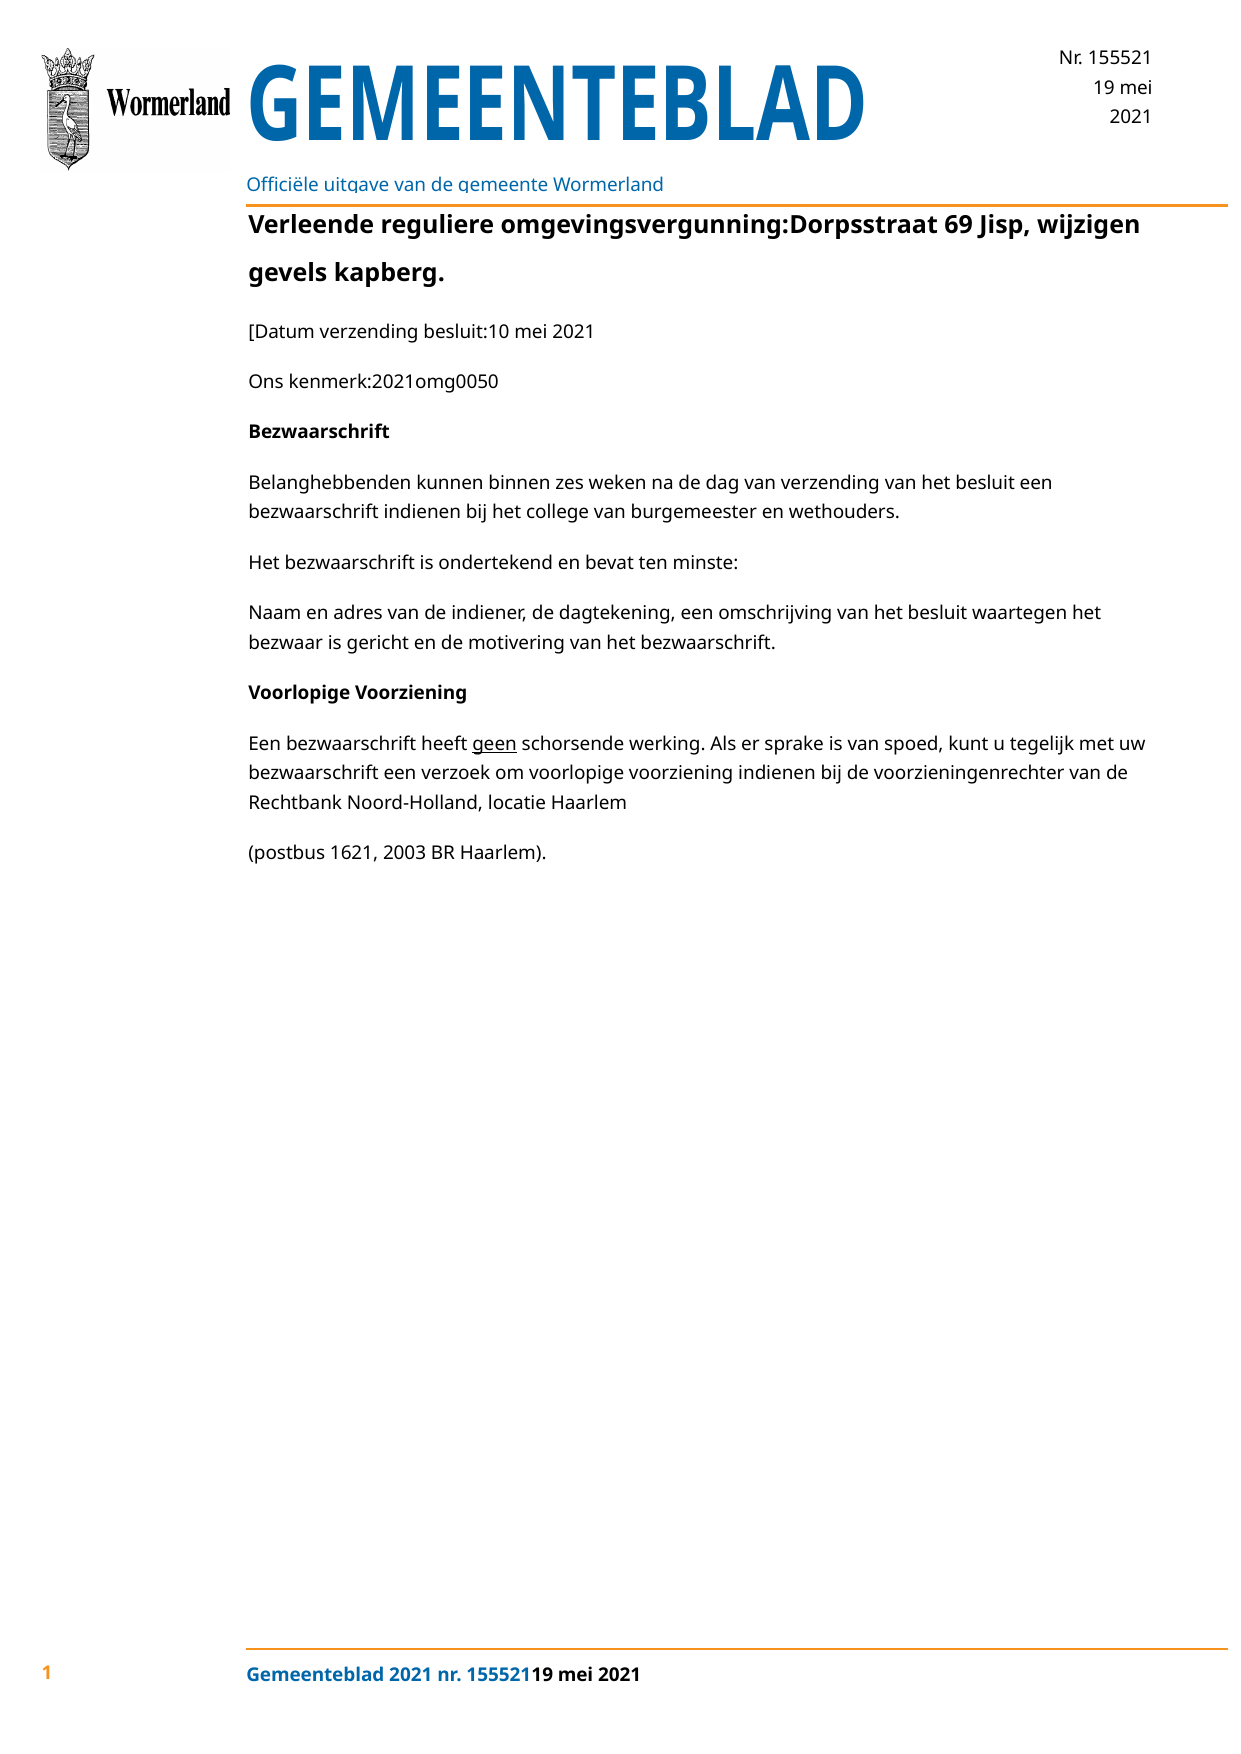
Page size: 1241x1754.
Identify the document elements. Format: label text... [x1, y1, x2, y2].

text Naam en adres van de indiener, de dagtekening, een omschrijving van het besluit waartegen het bezwaar is gericht en de motivering van het bezwaarschrift. [248, 599, 1152, 655]
text (postbus 1621, 2003 BR Haarlem). [248, 839, 1152, 865]
text Voorlopige Voorziening [248, 679, 1152, 705]
picture [41, 47, 231, 172]
text [Datum verzending besluit:10 mei 2021 [248, 318, 1152, 344]
text Verleende reguliere omgevingsvergunning:Dorpsstraat 69 Jisp, wijzigen gevels kapberg. [248, 207, 1152, 288]
text Ons kenmerk:2021omg0050 [248, 368, 1152, 394]
text Het bezwaarschrift is ondertekend en bevat ten minste: [248, 549, 1152, 575]
text Bezwaarschrift [248, 419, 1152, 444]
text Belanghebbenden kunnen binnen zes weken na de dag van verzending van het besluit een bezwaarschrift indienen bij het college van burgemeester en wethouders. [248, 469, 1152, 524]
text Een bezwaarschrift heeft geen schorsende werking. Als er sprake is van spoed, kunt u tegelijk met uw bezwaarschrift een verzoek om voorlopige voorziening indienen bij de voorzieningenrechter van de Rechtbank Noord-Holland, locatie Haarlem [248, 730, 1152, 815]
